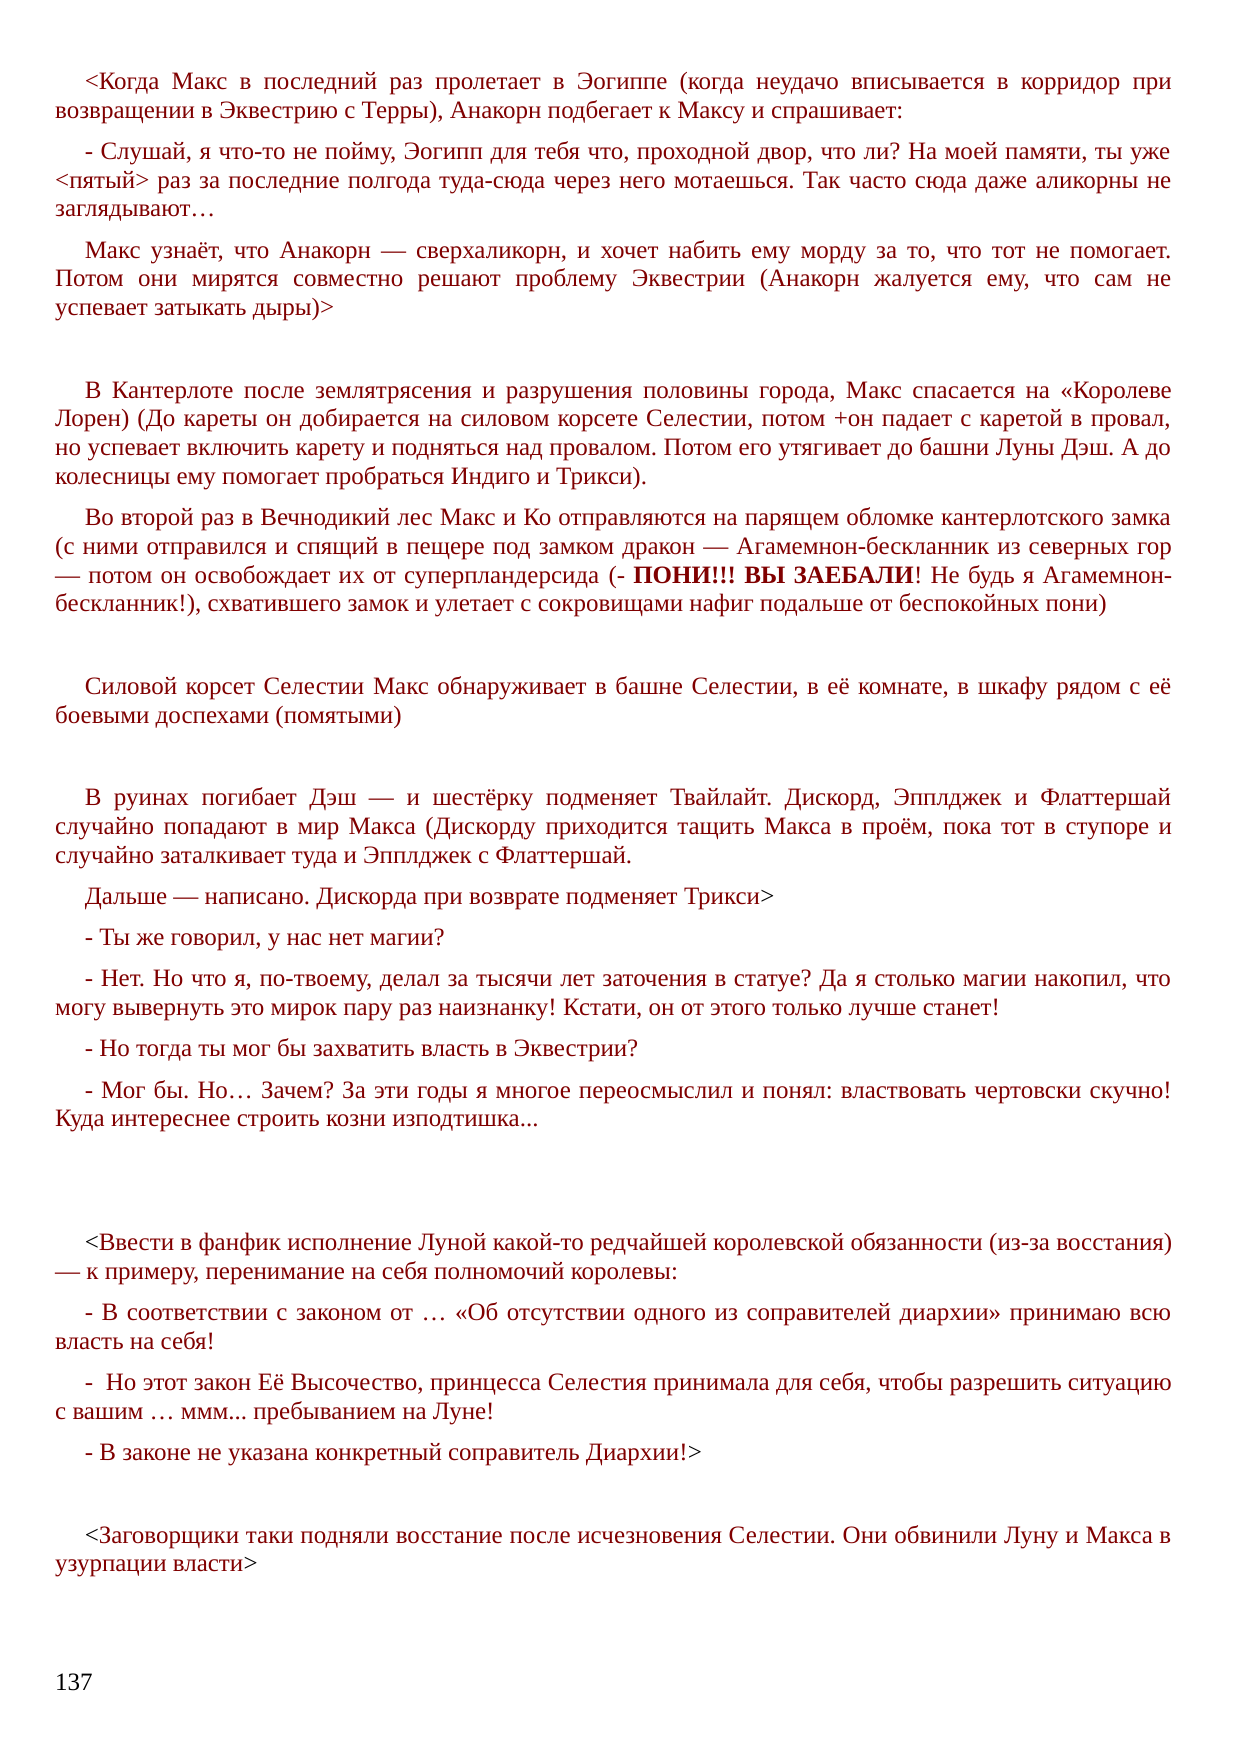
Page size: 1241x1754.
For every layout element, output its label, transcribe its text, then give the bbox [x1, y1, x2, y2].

text - В законе не указана конкретный соправитель Диархии!> [55, 1437, 1173, 1466]
text - Мог бы. Но… Зачем? За эти годы я многое переосмыслил и понял: властвовать чертовски скучно! Куда интереснее строить козни изподтишка... [55, 1075, 1173, 1132]
text - Нет. Но что я, по-твоему, делал за тысячи лет заточения в статуе? Да я столько магии накопил, что могу вывернуть это мирок пару раз наизнанку! Кстати, он от этого только лучше станет! [55, 963, 1173, 1021]
text Макс узнаёт, что Анакорн — сверхаликорн, и хочет набить ему морду за то, что тот не помогает. Потом они мирятся совместно решают проблему Эквестрии (Анакорн жалуется ему, что сам не успевает затыкать дыры)> [55, 235, 1173, 321]
text Силовой корсет Селестии Макс обнаруживает в башне Селестии, в её комнате, в шкафу рядом с её боевыми доспехами (помятыми) [55, 671, 1173, 728]
text - Но тогда ты мог бы захватить власть в Эквестрии? [55, 1033, 1173, 1062]
text - В соответствии с законом от … «Об отсутствии одного из соправителей диархии» принимаю всю власть на себя! [55, 1297, 1173, 1355]
text <Ввести в фанфик исполнение Луной какой-то редчайшей королевской обязанности (из-за восстания) — к примеру, перенимание на себя полномочий королевы: [55, 1227, 1173, 1285]
text В руинах погибает Дэш — и шестёрку подменяет Твайлайт. Дискорд, Эпплджек и Флаттершай случайно попадают в мир Макса (Дискорду приходится тащить Макса в проём, пока тот в ступоре и случайно заталкивает туда и Эпплджек с Флаттершай. [55, 782, 1173, 868]
text <Заговорщики таки подняли восстание после исчезновения Селестии. Они обвинили Луну и Макса в узурпации власти> [55, 1520, 1173, 1577]
text - Но этот закон Её Высочество, принцесса Селестия принимала для себя, чтобы разрешить ситуацию с вашим … ммм... пребыванием на Луне! [55, 1367, 1173, 1425]
text В Кантерлоте после землятрясения и разрушения половины города, Макс спасается на «Королеве Лорен) (До кареты он добирается на силовом корсете Селестии, потом +он падает с каретой в провал, но успевает включить карету и подняться над провалом. Потом его утягивает до башни Луны Дэш. А до колесницы ему помогает пробраться Индиго и Трикси). [55, 375, 1173, 490]
text - Ты же говорил, у нас нет магии? [55, 922, 1173, 951]
text Дальше — написано. Дискорда при возврате подменяет Трикси> [55, 881, 1173, 910]
text Во второй раз в Вечнодикий лес Макс и Ко отправляются на парящем обломке кантерлотского замка (с ними отправился и спящий в пещере под замком дракон — Агамемнон-бескланник из северных гор — потом он освобождает их от суперпландерсида (- ПОНИ!!! ВЫ ЗАЕБАЛИ! Не будь я Агамемнон-бескланник!), схватившего замок и улетает с сокровищами нафиг подальше от беспокойных пони) [55, 502, 1173, 617]
text <Когда Макс в последний раз пролетает в Эогиппе (когда неудачо вписывается в корридор при возвращении в Эквестрию с Терры), Анакорн подбегает к Максу и спрашивает: [55, 66, 1173, 123]
text - Слушай, я что-то не пойму, Эогипп для тебя что, проходной двор, что ли? На моей памяти, ты уже <пятый> раз за последние полгода туда-сюда через него мотаешься. Так часто сюда даже аликорны не заглядывают… [55, 136, 1173, 222]
